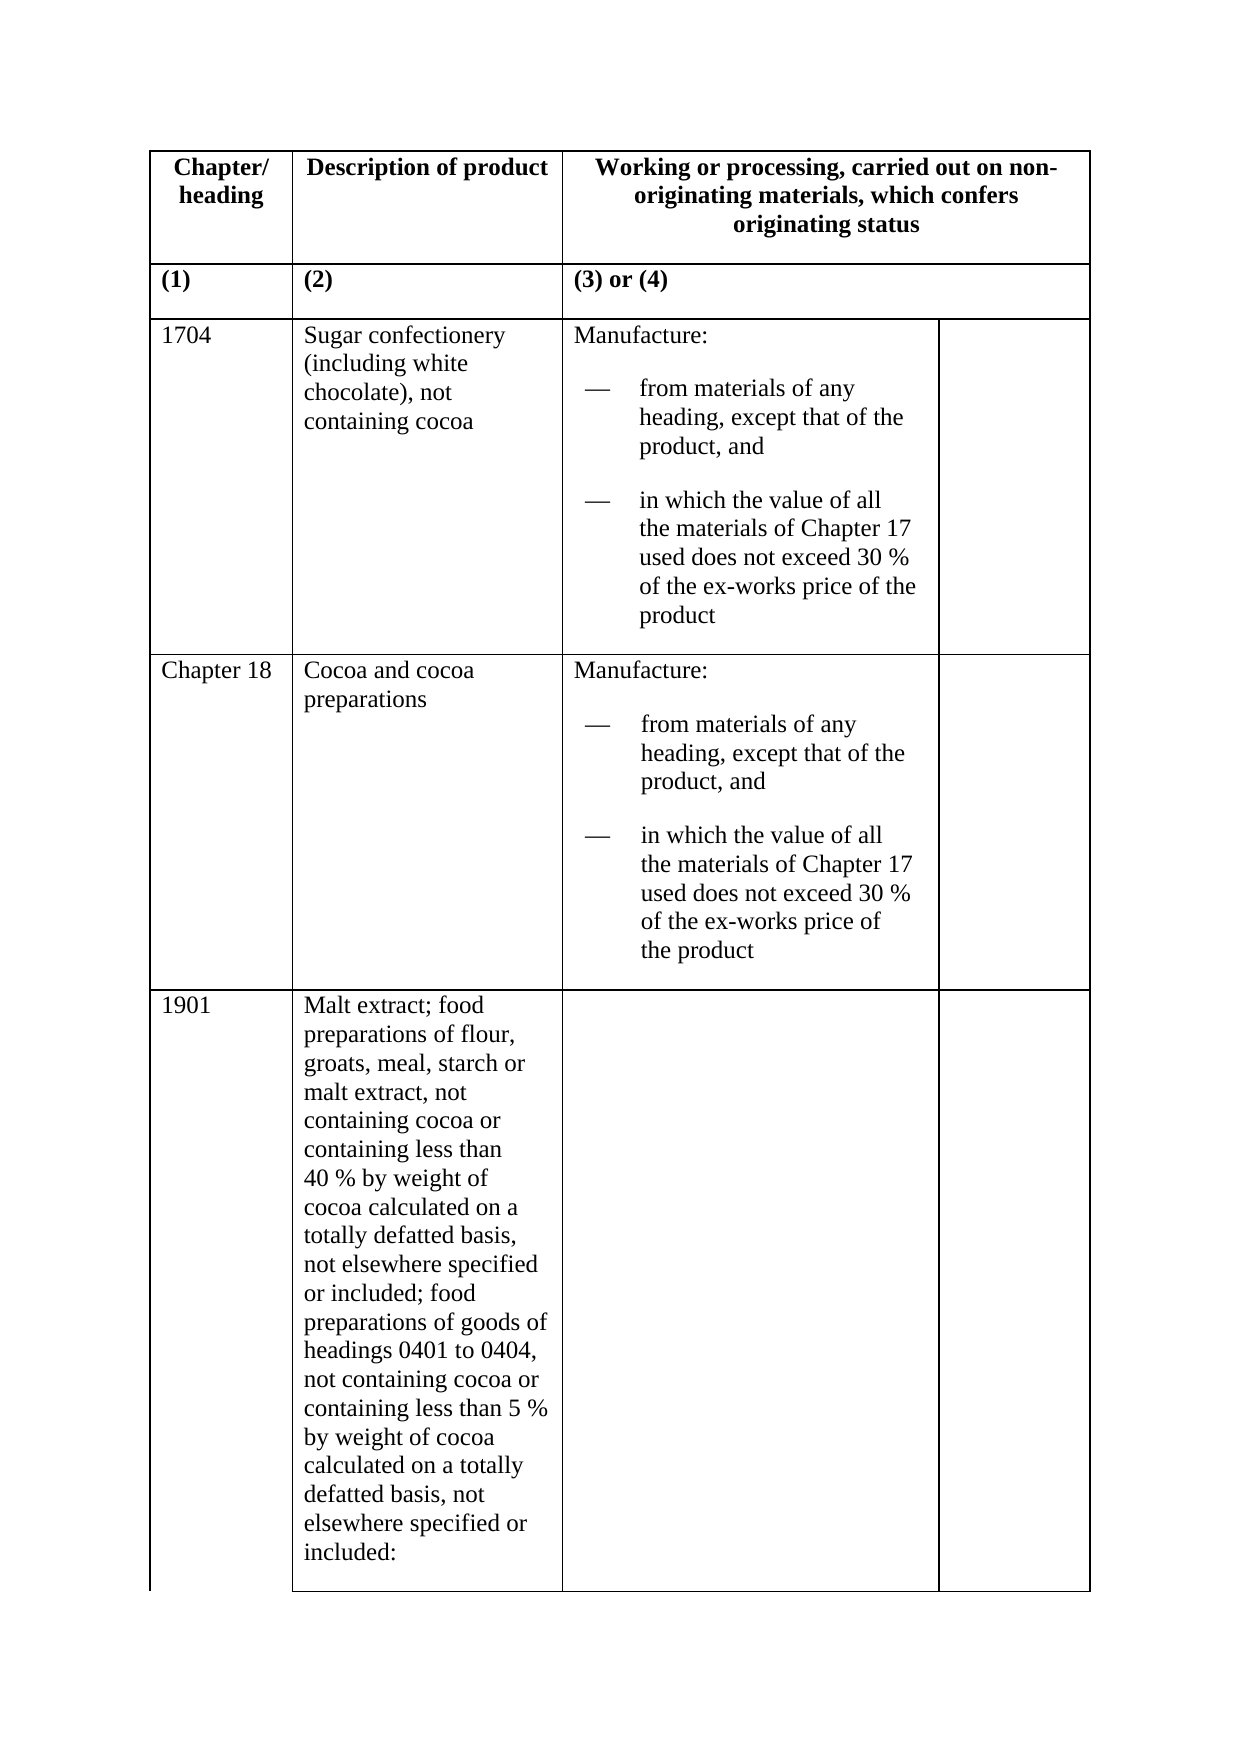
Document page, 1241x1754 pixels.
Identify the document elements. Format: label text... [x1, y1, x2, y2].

table_cell — [574, 820, 629, 989]
table_header Description of product [293, 152, 562, 263]
table_cell in which the value of all the materials of Chapter 17 used does not exceed 30 % of the ex-works price of the product [628, 485, 928, 653]
table_cell [940, 320, 1089, 653]
table_cell Chapter 18 [151, 655, 292, 989]
table_cell Cocoa and cocoa preparations [293, 655, 562, 989]
table_header Working or processing, carried out on non-originating materials, which confers originating status [563, 152, 1089, 263]
table_header from materials of any heading, except that of the product, and [629, 709, 928, 820]
table_cell [940, 991, 1089, 1591]
table_cell 1901 [151, 991, 292, 1591]
table_cell Manufacture: [563, 655, 938, 989]
table_header Chapter/ heading [151, 152, 292, 263]
table_cell Malt extract; food preparations of flour, groats, meal, starch or malt extract, not containing cocoa or containing less than 40 % by weight of cocoa calculated on a totally defatted basis, not elsewhere specified or included; food preparations of goods of headings 0401 to 0404, not containing cocoa or containing less than 5 % by weight of cocoa calculated on a totally defatted basis, not elsewhere specified or included: [293, 991, 562, 1591]
table_header from materials of any heading, except that of the product, and [628, 374, 928, 485]
table_cell 1704 [151, 320, 292, 653]
table_cell [940, 655, 1089, 989]
table_header — [574, 374, 628, 485]
table_cell [563, 991, 938, 1591]
table_cell in which the value of all the materials of Chapter 17 used does not exceed 30 % of the ex-works price of the product [629, 820, 928, 989]
table_cell Sugar confectionery (including white chocolate), not containing cocoa [293, 320, 562, 653]
table_cell (3) or (4) [563, 265, 1089, 318]
table_cell — [574, 485, 628, 653]
table_cell Manufacture: [563, 320, 938, 653]
table_header — [574, 709, 629, 820]
table_cell (2) [293, 265, 562, 318]
table_cell (1) [151, 265, 292, 318]
